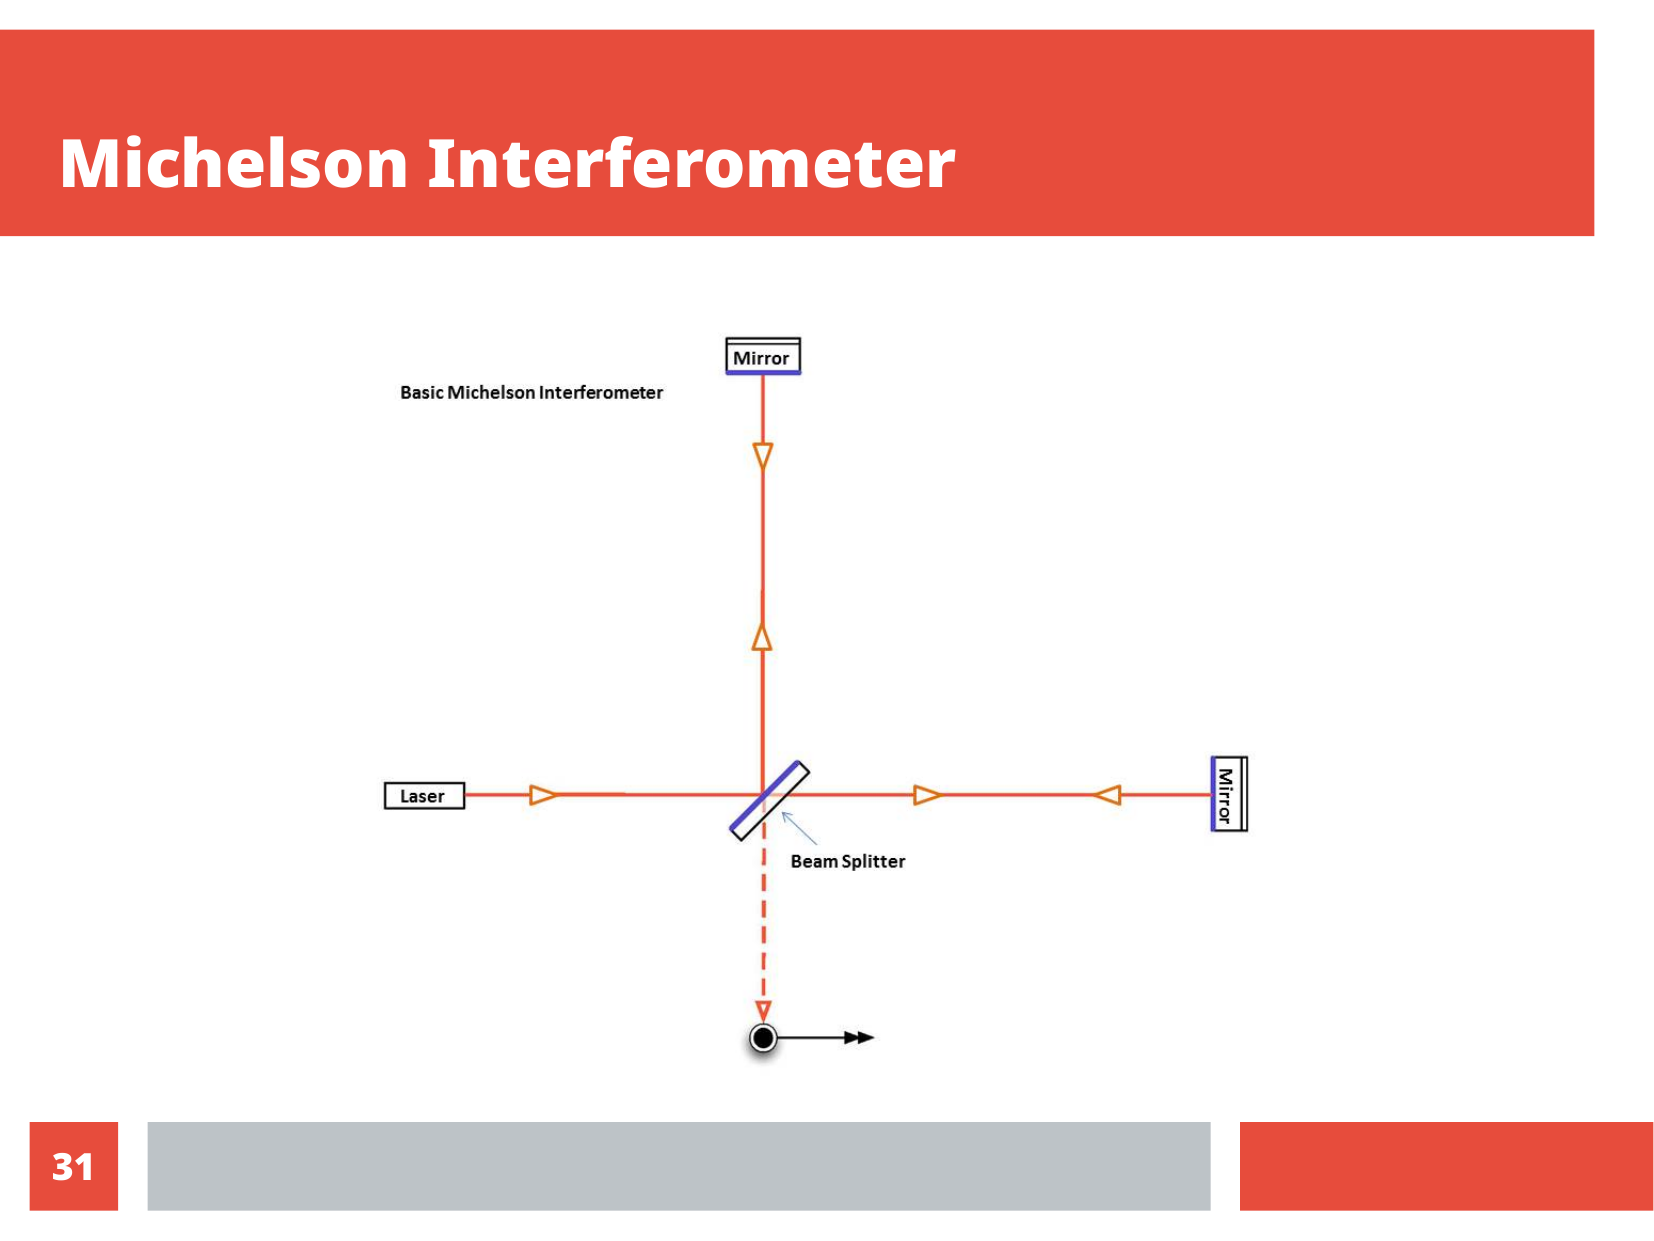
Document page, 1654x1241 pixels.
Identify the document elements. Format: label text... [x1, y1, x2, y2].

picture [300, 324, 1324, 1093]
title Michelson Interferometer [59, 59, 1595, 207]
